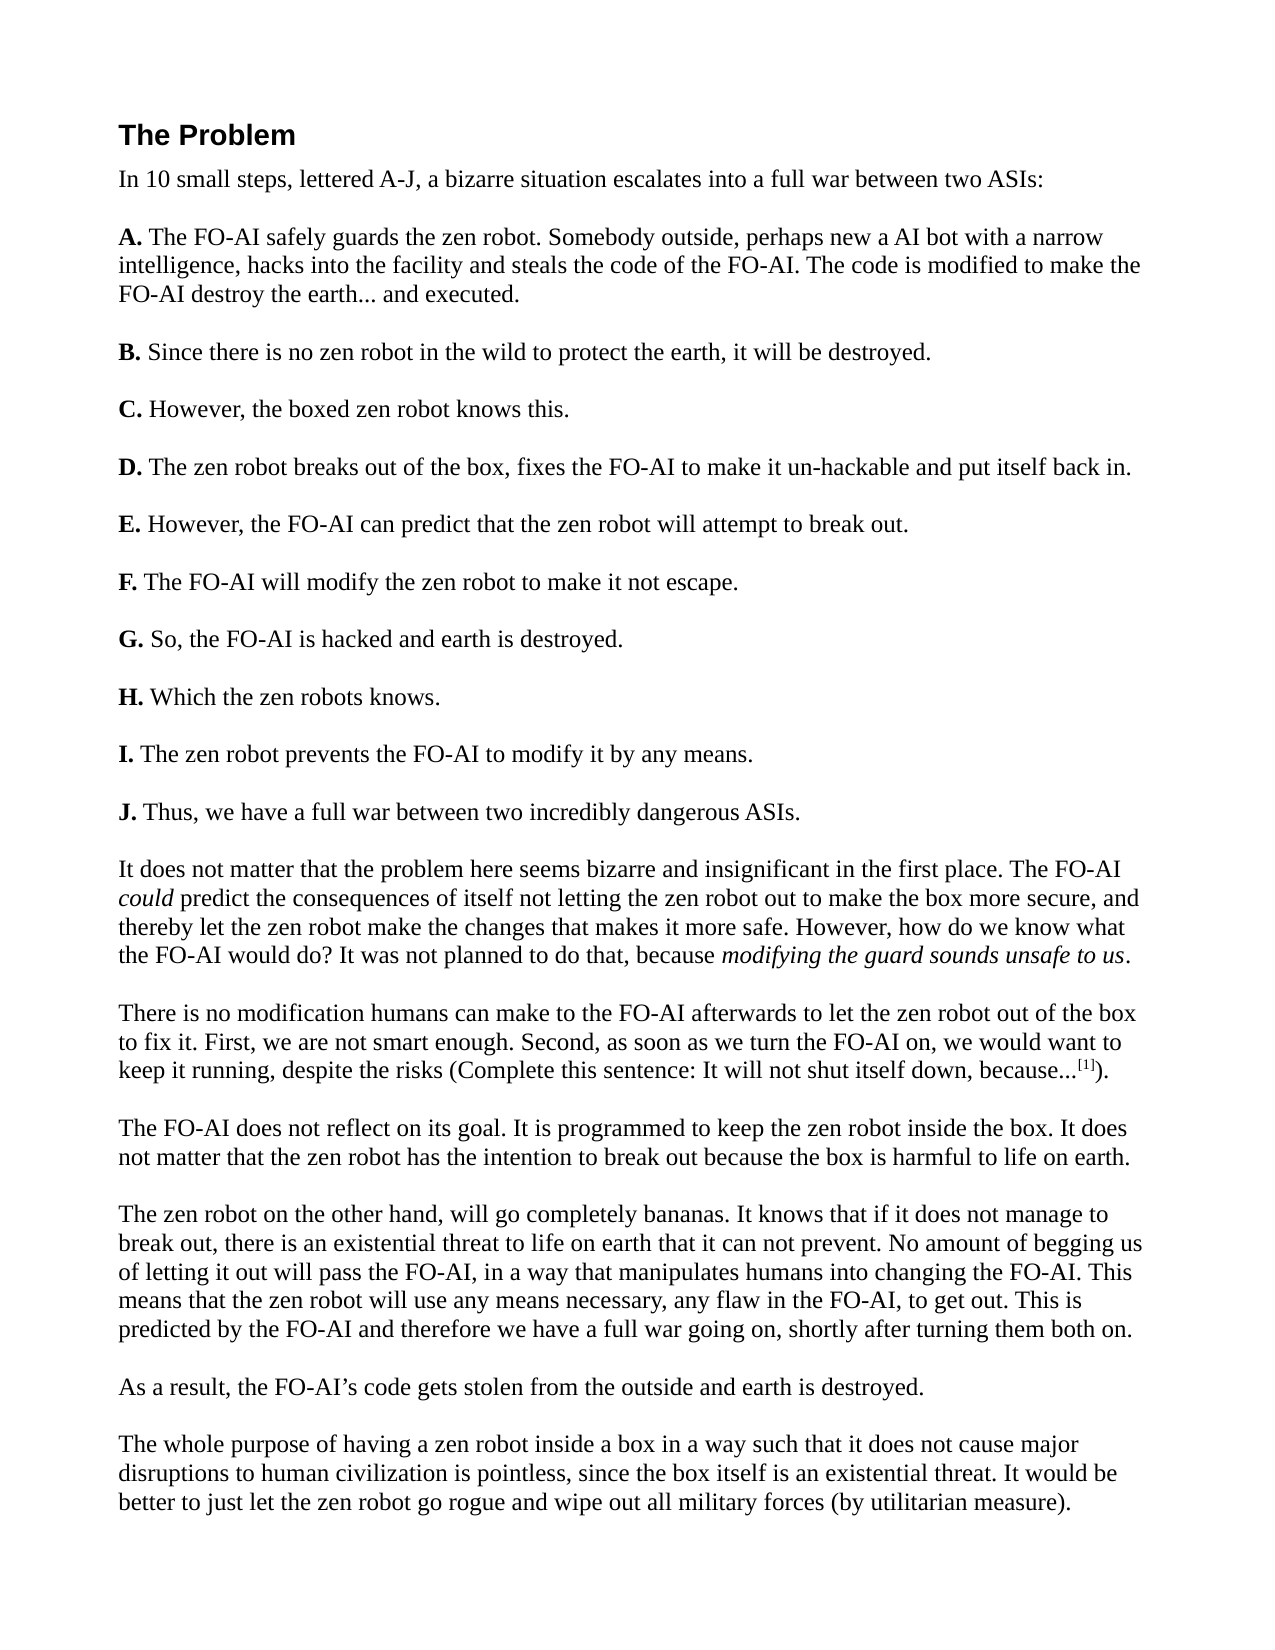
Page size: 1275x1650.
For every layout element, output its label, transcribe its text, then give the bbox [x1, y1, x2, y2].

text The zen robot on the other hand, will go completely bananas. It knows that if it does not manage to break out, there is an existential threat to life on earth that it can not prevent. No amount of begging us of letting it out will pass the FO-AI, in a way that manipulates humans into changing the FO-AI. This means that the zen robot will use any means necessary, any flaw in the FO-AI, to get out. This is predicted by the FO-AI and therefore we have a full war going on, shortly after turning them both on. [118, 1199, 1157, 1343]
text In 10 small steps, lettered A-J, a bizarre situation escalates into a full war between two ASIs: [118, 164, 1157, 193]
text As a result, the FO-AI’s code gets stolen from the outside and earth is destroyed. [118, 1372, 1157, 1401]
text F. The FO-AI will modify the zen robot to make it not escape. [118, 567, 1157, 596]
text C. However, the boxed zen robot knows this. [118, 394, 1157, 423]
text E. However, the FO-AI can predict that the zen robot will attempt to break out. [118, 509, 1157, 538]
text I. The zen robot prevents the FO-AI to modify it by any means. [118, 739, 1157, 768]
text It does not matter that the problem here seems bizarre and insignificant in the first place. The FO-AI could predict the consequences of itself not letting the zen robot out to make the box more secure, and thereby let the zen robot make the changes that makes it more safe. However, how do we know what the FO-AI would do? It was not planned to do that, because modifying the guard sounds unsafe to us. [118, 854, 1157, 969]
text H. Which the zen robots knows. [118, 682, 1157, 711]
subtitle The Problem [118, 118, 1157, 152]
text There is no modification humans can make to the FO-AI afterwards to let the zen robot out of the box to fix it. First, we are not smart enough. Second, as soon as we turn the FO-AI on, we would want to keep it running, despite the risks (Complete this sentence: It will not shut itself down, because...[1]). [118, 998, 1157, 1084]
text J. Thus, we have a full war between two incredibly dangerous ASIs. [118, 797, 1157, 826]
text A. The FO-AI safely guards the zen robot. Somebody outside, perhaps new a AI bot with a narrow intelligence, hacks into the facility and steals the code of the FO-AI. The code is modified to make the FO-AI destroy the earth... and executed. [118, 222, 1157, 308]
text D. The zen robot breaks out of the box, fixes the FO-AI to make it un-hackable and put itself back in. [118, 452, 1157, 481]
text The FO-AI does not reflect on its goal. It is programmed to keep the zen robot inside the box. It does not matter that the zen robot has the intention to break out because the box is harmful to life on earth. [118, 1113, 1157, 1171]
text G. So, the FO-AI is hacked and earth is destroyed. [118, 624, 1157, 653]
text The whole purpose of having a zen robot inside a box in a way such that it does not cause major disruptions to human civilization is pointless, since the box itself is an existential threat. It would be better to just let the zen robot go rogue and wipe out all military forces (by utilitarian measure). [118, 1429, 1157, 1516]
text B. Since there is no zen robot in the wild to protect the earth, it will be destroyed. [118, 337, 1157, 366]
